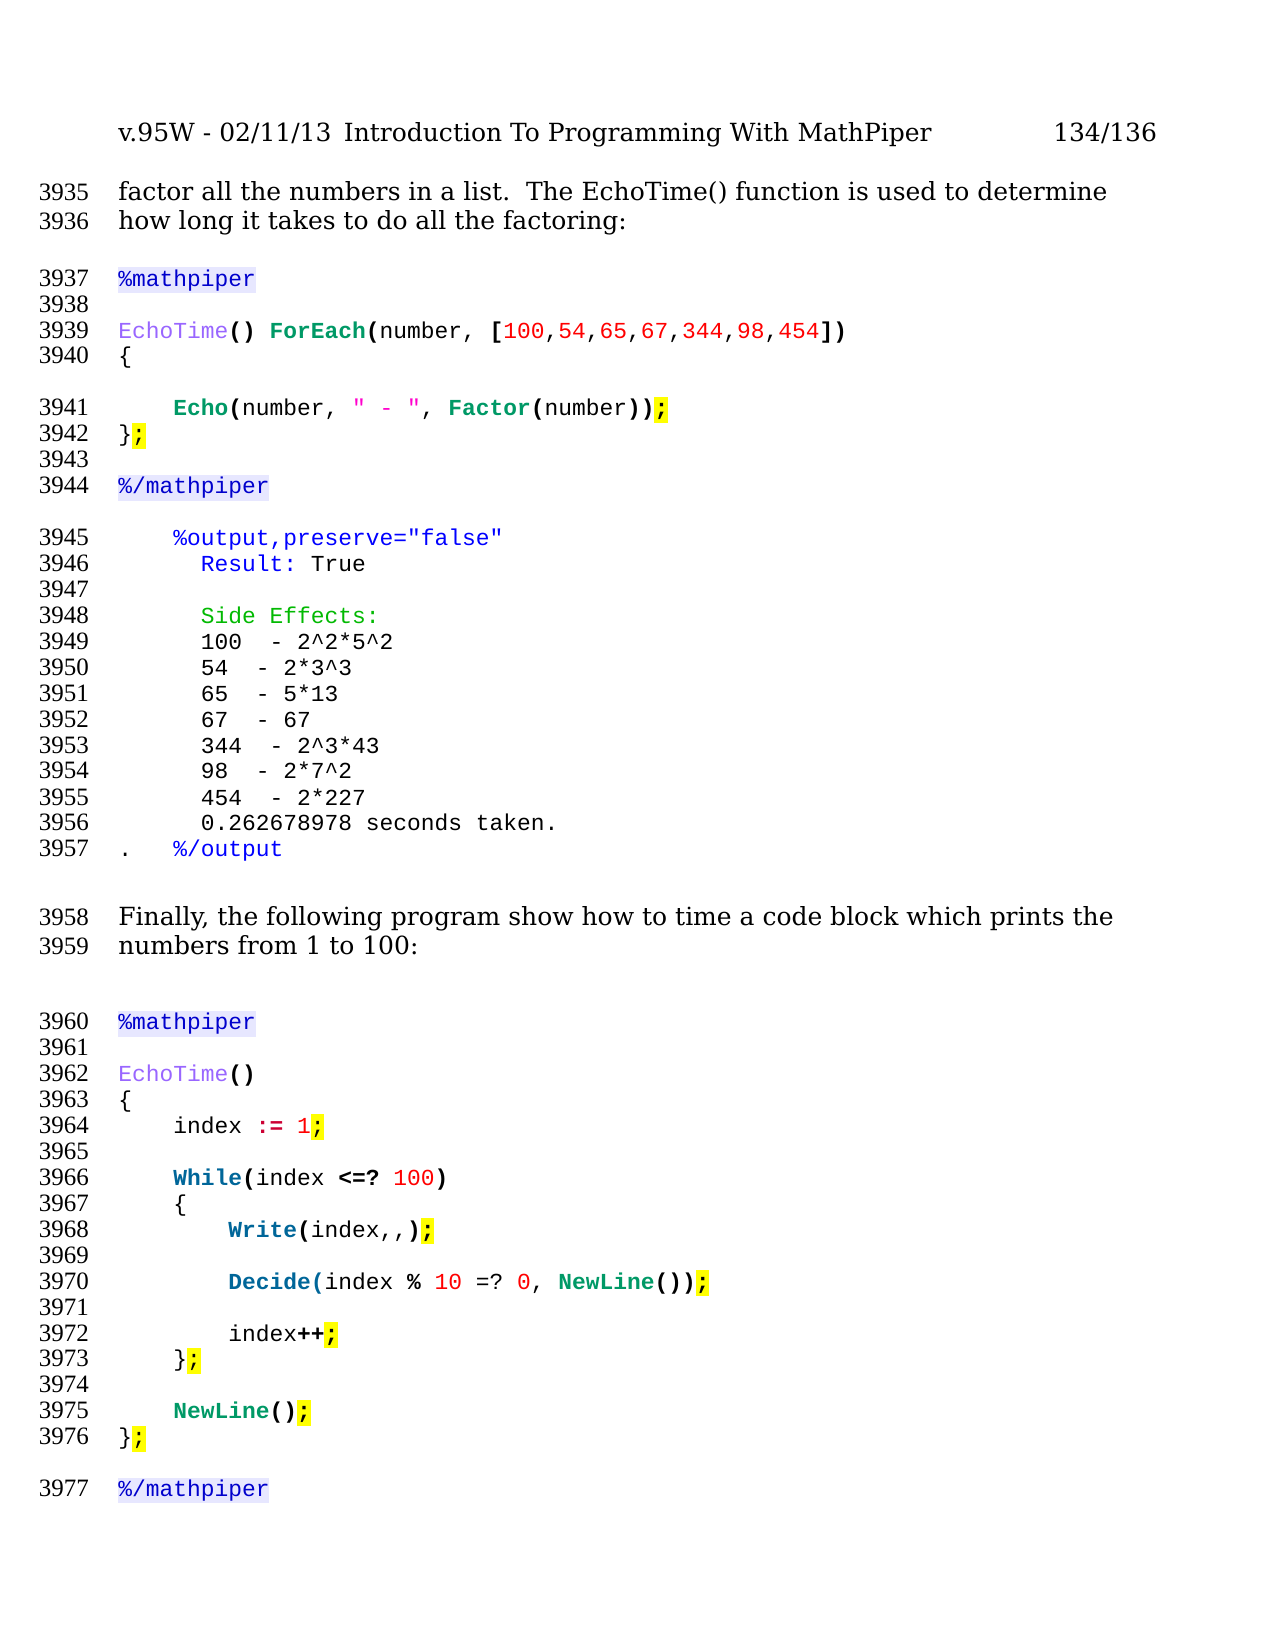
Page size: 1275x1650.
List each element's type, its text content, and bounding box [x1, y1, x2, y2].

text index := 1; [118, 1114, 1157, 1140]
text %/mathpiper [118, 1477, 1157, 1503]
text While(index <=? 100) [118, 1166, 1157, 1192]
text %mathpiper [118, 1011, 1157, 1037]
text Echo(number, " - ", Factor(number)); [118, 397, 1157, 423]
text Side Effects: [118, 604, 1157, 630]
text . %/output [118, 838, 1157, 864]
text Finally, the following program show how to time a code block which prints the numbers from 1 to 100: [118, 902, 1157, 960]
text Write(index,,); [118, 1218, 1157, 1244]
text factor all the numbers in a list. The EchoTime() function is used to determine how long it takes to do all the factoring: [118, 177, 1157, 235]
text 54 - 2*3^3 [118, 656, 1157, 682]
text }; [118, 1426, 1157, 1452]
text EchoTime() ForEach(number, [100,54,65,67,344,98,454]) [118, 319, 1157, 345]
text EchoTime() [118, 1062, 1157, 1088]
text %output,preserve="false" [118, 526, 1157, 552]
text 98 - 2*7^2 [118, 760, 1157, 786]
text 100 - 2^2*5^2 [118, 630, 1157, 656]
text }; [118, 1348, 1157, 1374]
text }; [118, 423, 1157, 449]
text index++; [118, 1322, 1157, 1348]
text 454 - 2*227 [118, 786, 1157, 812]
text Decide(index % 10 =? 0, NewLine()); [118, 1270, 1157, 1296]
text 0.262678978 seconds taken. [118, 812, 1157, 838]
text 67 - 67 [118, 708, 1157, 734]
text %mathpiper [118, 267, 1157, 293]
text { [118, 1192, 1157, 1218]
text Result: True [118, 552, 1157, 578]
text NewLine(); [118, 1400, 1157, 1426]
text 65 - 5*13 [118, 682, 1157, 708]
text %/mathpiper [118, 474, 1157, 501]
text { [118, 345, 1157, 371]
text 344 - 2^3*43 [118, 734, 1157, 760]
text { [118, 1088, 1157, 1114]
